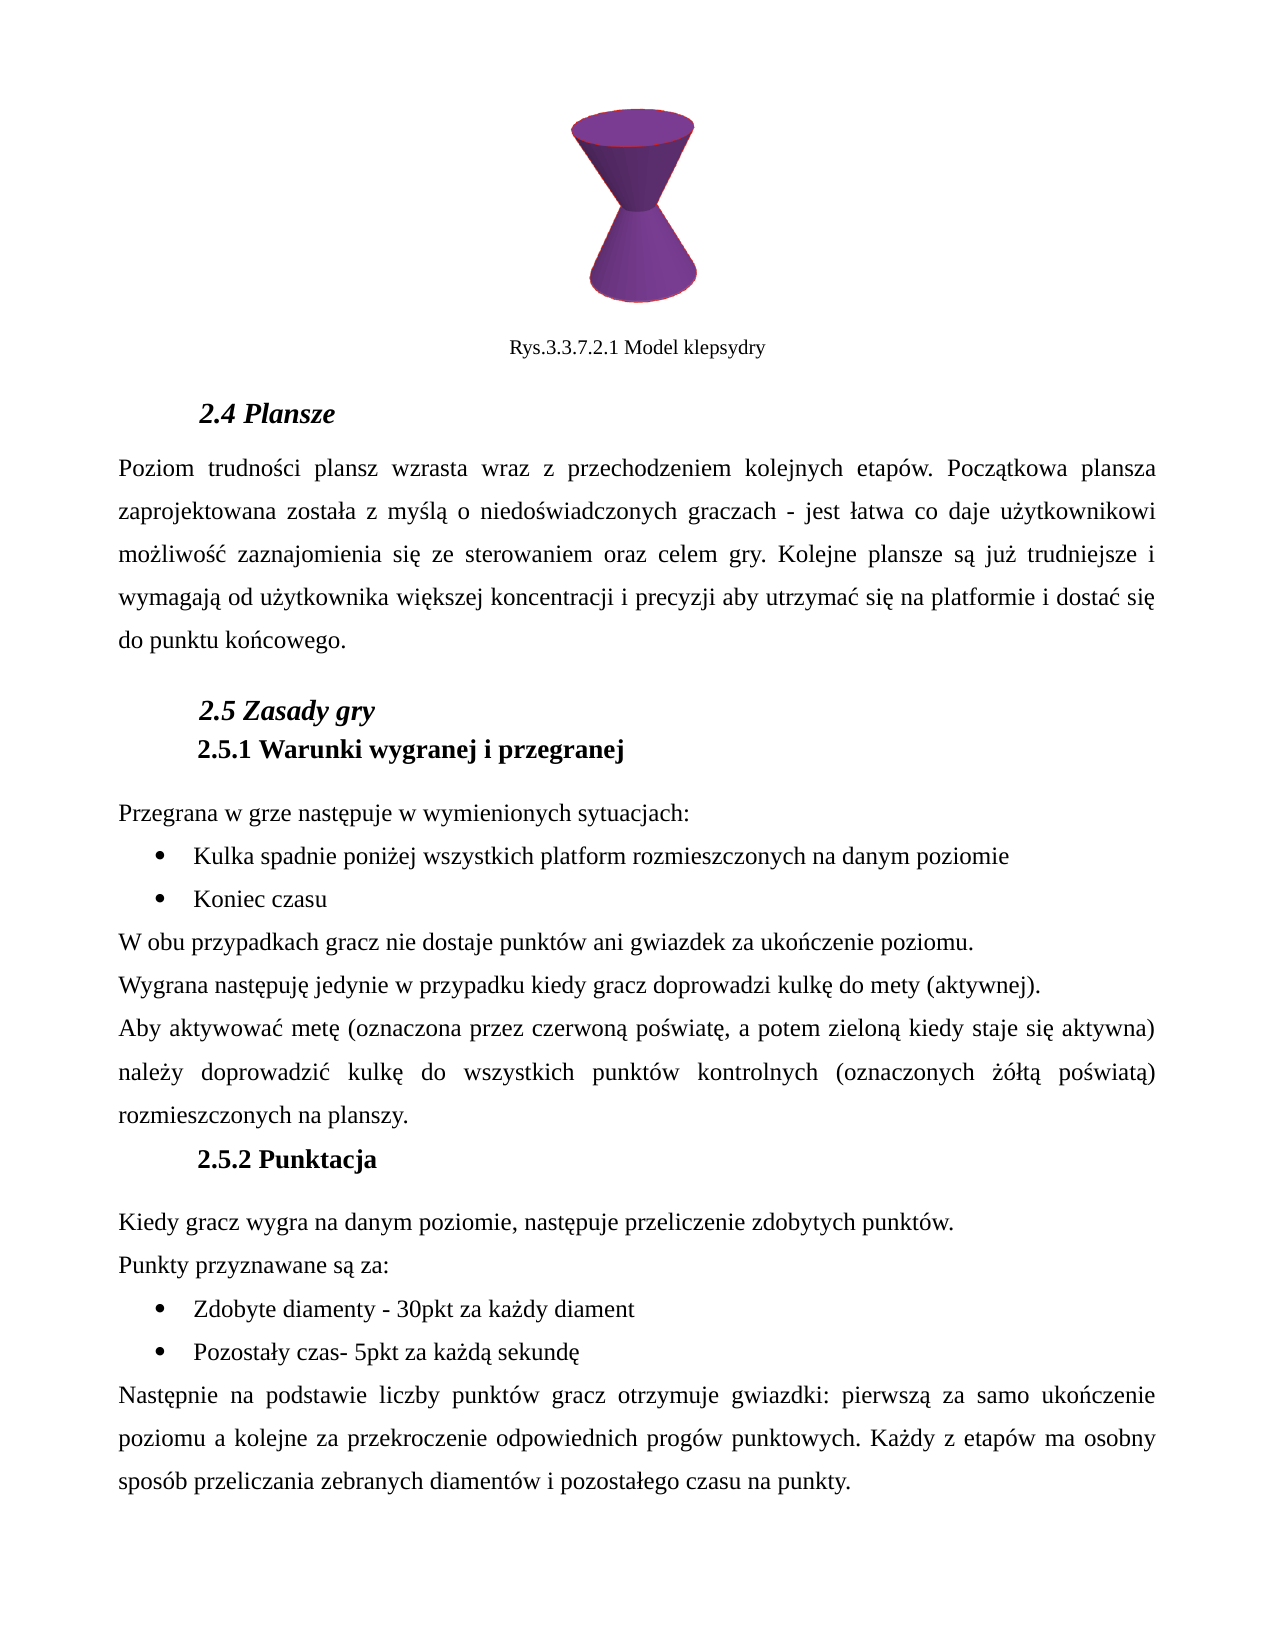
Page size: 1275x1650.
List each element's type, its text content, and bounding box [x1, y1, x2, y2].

text W obu przypadkach gracz nie dostaje punktów ani gwiazdek za ukończenie poziomu. [118, 927, 1157, 956]
list Poziom trudności plansz wzrasta wraz z przechodzeniem kolejnych etapów. Początkowa plansza zaprojektowana została z myślą o niedoświadczonych graczach - jest łatwa co daje użytkownikowi możliwość zaznajomienia się ze sterowaniem oraz celem gry. Kolejne plansze są już trudniejsze i wymagają od użytkownika większej koncentracji i precyzji aby utrzymać się na platformie i dostać się do punktu końcowego. [118, 453, 1157, 654]
text Rys.3.3.7.2.1 Model klepsydry [118, 335, 1157, 359]
list Zdobyte diamenty - 30pkt za każdy diament [156, 1294, 1157, 1322]
list Kulka spadnie poniżej wszystkich platform rozmieszczonych na danym poziomie [156, 841, 1157, 870]
list Koniec czasu [156, 884, 1157, 913]
list Pozostały czas- 5pkt za każdą sekundę [156, 1337, 1157, 1366]
text Aby aktywować metę (oznaczona przez czerwoną poświatę, a potem zieloną kiedy staje się aktywna) należy doprowadzić kulkę do wszystkich punktów kontrolnych (oznaczonych żółtą poświatą) rozmieszczonych na planszy. [118, 1013, 1157, 1128]
text Przegrana w grze następuje w wymienionych sytuacjach: [118, 798, 1157, 827]
subtitle Punktacja [191, 1143, 1157, 1174]
subtitle Zasady gry [192, 693, 1157, 727]
text Kiedy gracz wygra na danym poziomie, następuje przeliczenie zdobytych punktów. [118, 1207, 1157, 1236]
text Następnie na podstawie liczby punktów gracz otrzymuje gwiazdki: pierwszą za samo ukończenie poziomu a kolejne za przekroczenie odpowiednich progów punktowych. Każdy z etapów ma osobny sposób przeliczania zebranych diamentów i pozostałego czasu na punkty. [118, 1380, 1157, 1495]
text Punkty przyznawane są za: [118, 1251, 1157, 1279]
picture [553, 96, 722, 317]
text Wygrana następuję jedynie w przypadku kiedy gracz doprowadzi kulkę do mety (aktywnej). [118, 970, 1157, 999]
subtitle Warunki wygranej i przegranej [191, 733, 1157, 764]
subtitle Plansze [192, 396, 1157, 430]
